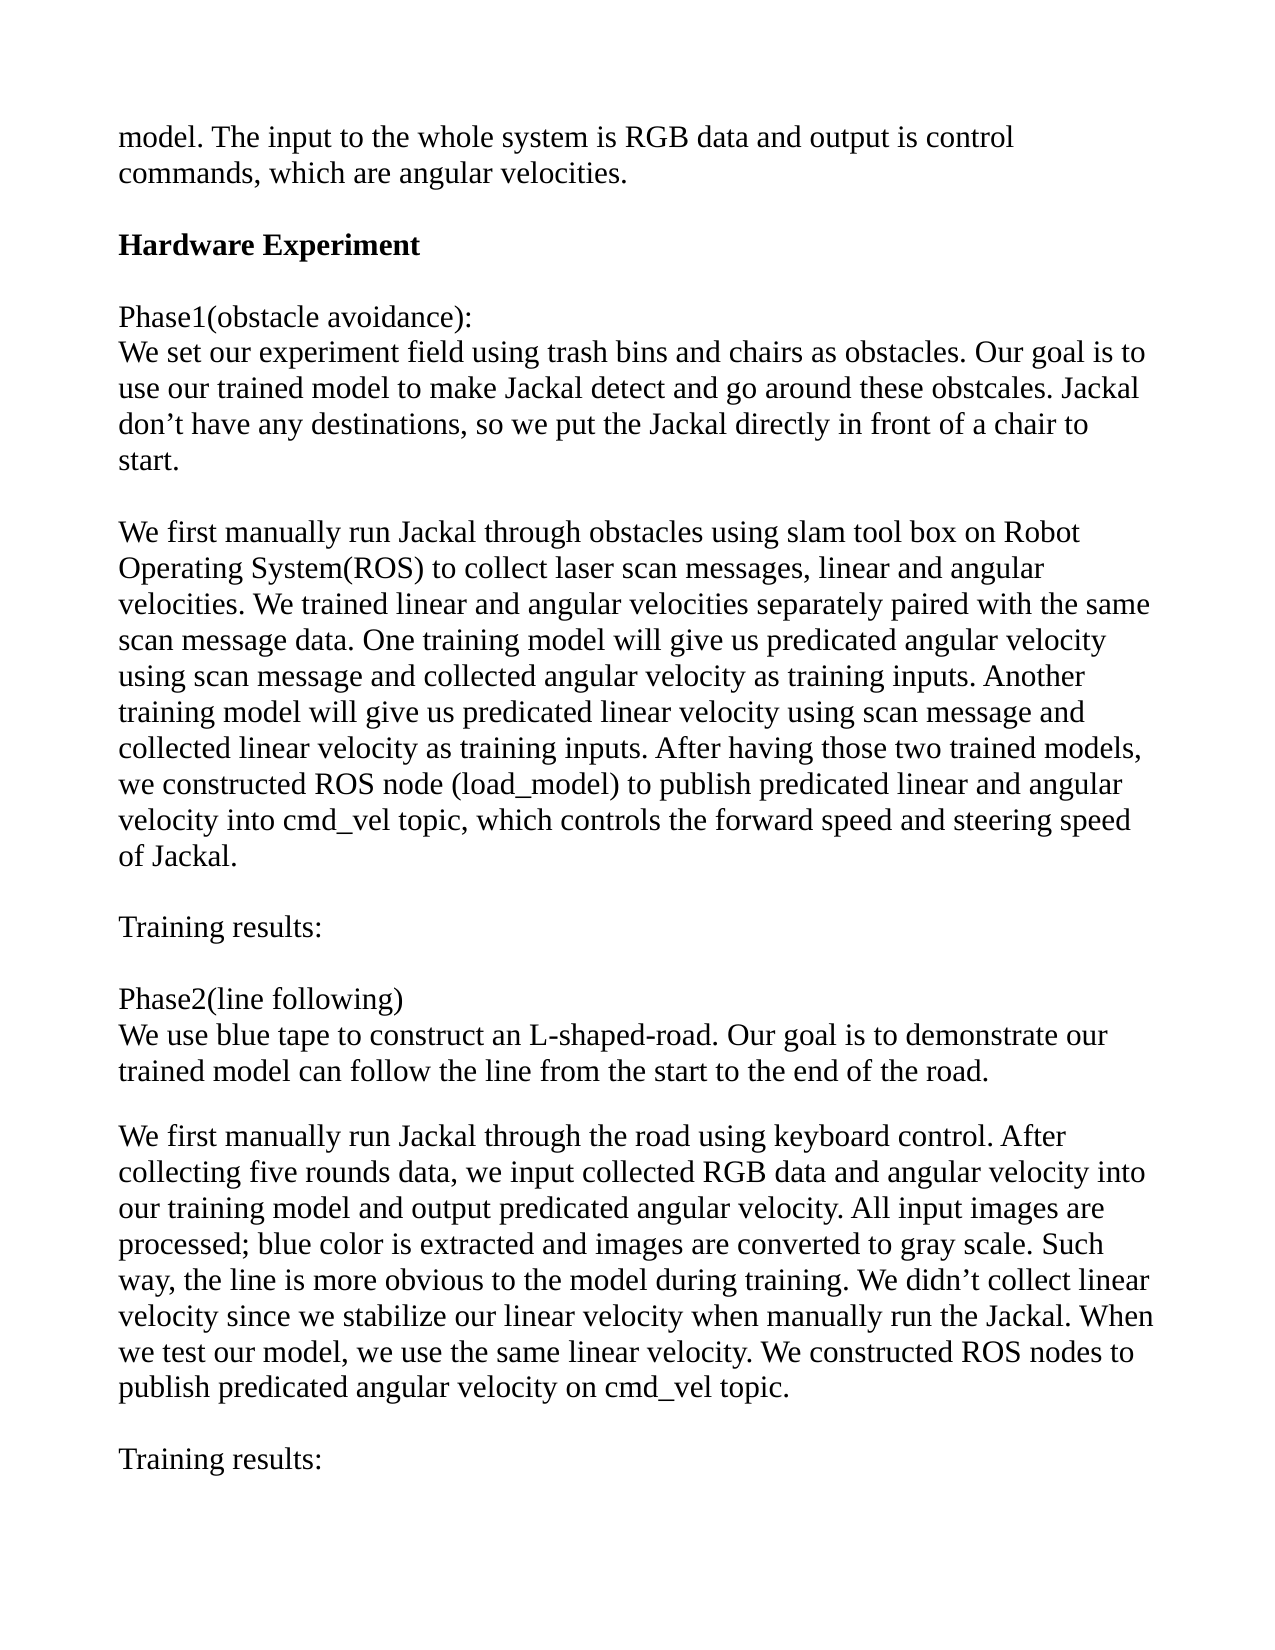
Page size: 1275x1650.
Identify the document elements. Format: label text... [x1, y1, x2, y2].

text model. The input to the whole system is RGB data and output is control commands, which are angular velocities. [118, 118, 1157, 190]
text We set our experiment field using trash bins and chairs as obstacles. Our goal is to use our trained model to make Jackal detect and go around these obstcales. Jackal don’t have any destinations, so we put the Jackal directly in front of a chair to start. [118, 334, 1157, 477]
text Training results: [118, 1441, 1157, 1477]
text Training results: [118, 909, 1157, 945]
text We first manually run Jackal through obstacles using slam tool box on Robot Operating System(ROS) to collect laser scan messages, linear and angular velocities. We trained linear and angular velocities separately paired with the same scan message data. One training model will give us predicated angular velocity using scan message and collected angular velocity as training inputs. Another training model will give us predicated linear velocity using scan message and collected linear velocity as training inputs. After having those two trained models, we constructed ROS node (load_model) to publish predicated linear and angular velocity into cmd_vel topic, which controls the forward speed and steering speed of Jackal. [118, 513, 1157, 873]
text We first manually run Jackal through the road using keyboard control. After collecting five rounds data, we input collected RGB data and angular velocity into our training model and output predicated angular velocity. All input images are processed; blue color is extracted and images are converted to gray scale. Such way, the line is more obvious to the model during training. We didn’t collect linear velocity since we stabilize our linear velocity when manually run the Jackal. When we test our model, we use the same linear velocity. We constructed ROS nodes to publish predicated angular velocity on cmd_vel topic. [118, 1117, 1157, 1405]
text Hardware Experiment [118, 226, 1157, 262]
text Phase1(obstacle avoidance): [118, 298, 1157, 334]
text We use blue tape to construct an L-shaped-road. Our goal is to demonstrate our trained model can follow the line from the start to the end of the road. [118, 1017, 1157, 1088]
text Phase2(line following) [118, 981, 1157, 1017]
